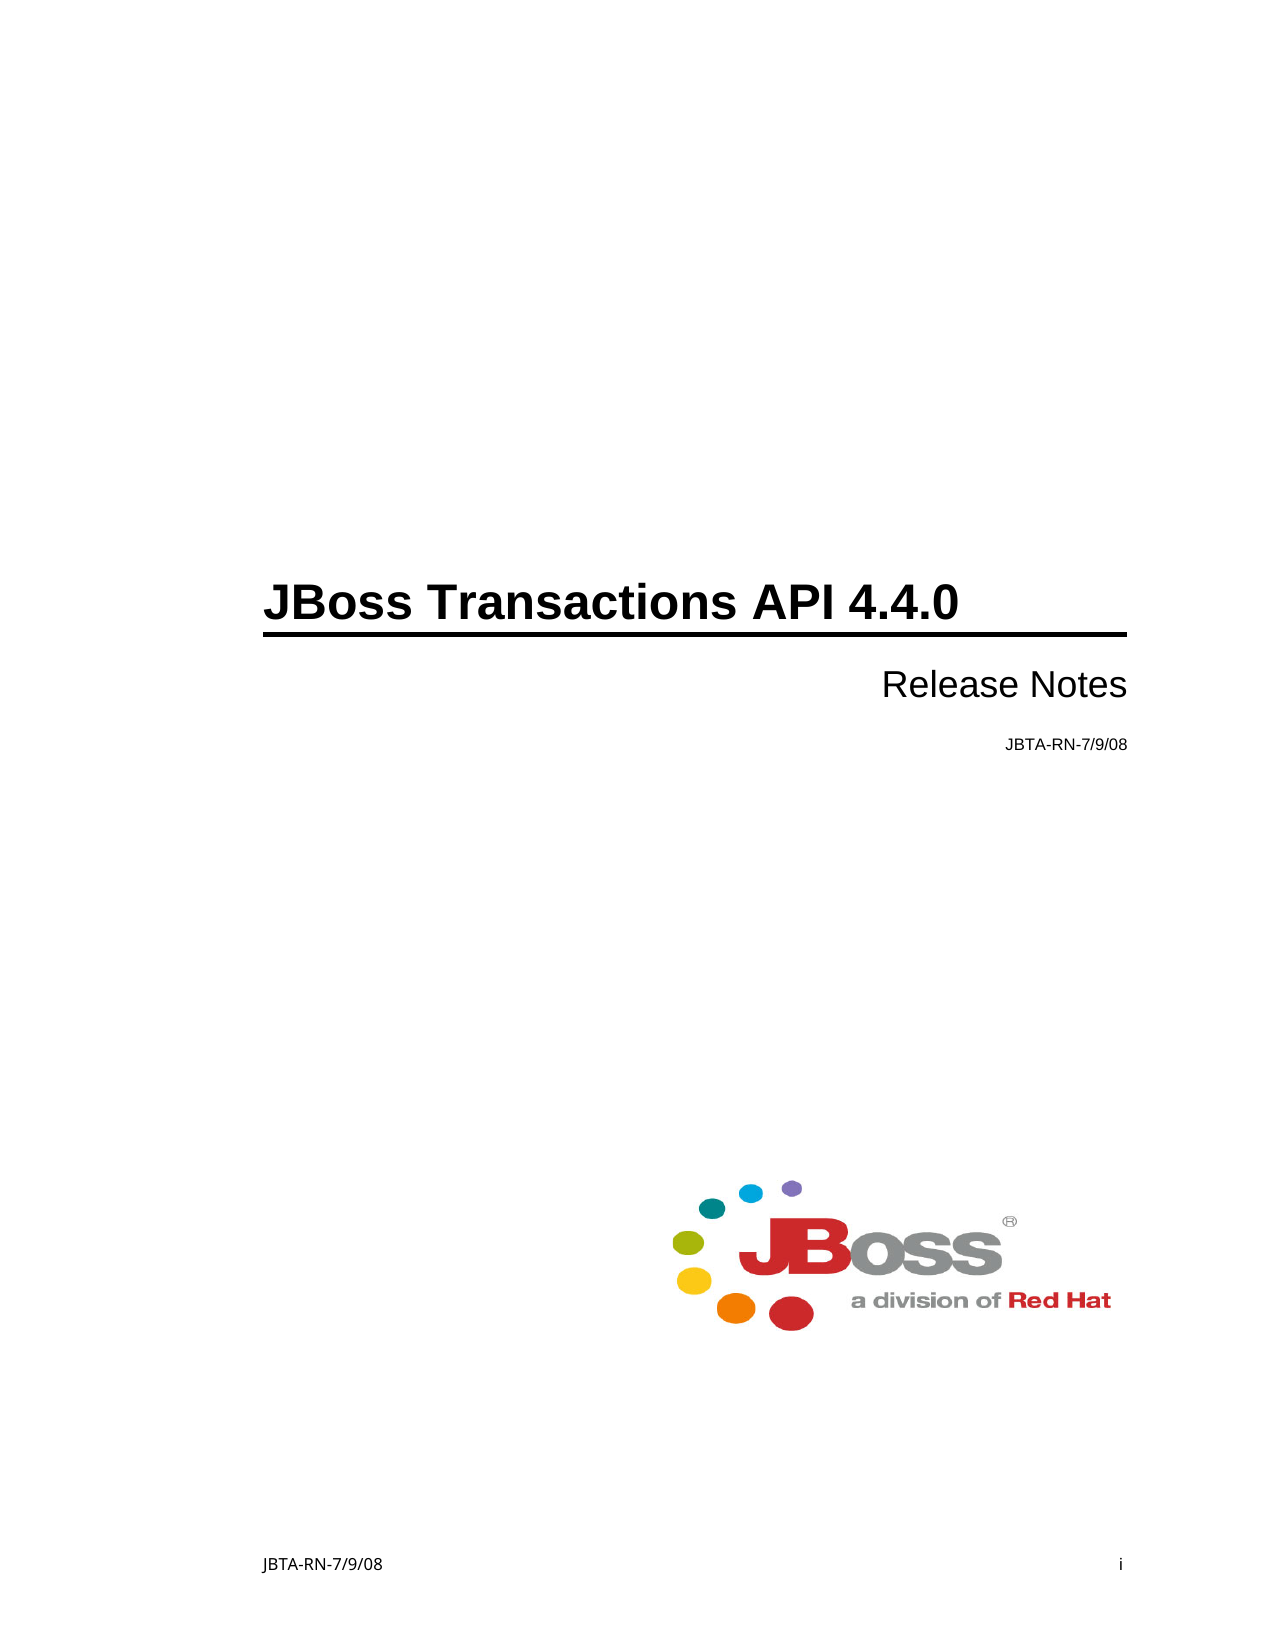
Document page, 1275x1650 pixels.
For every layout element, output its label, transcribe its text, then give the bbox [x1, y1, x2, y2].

title JBoss Transactions API 4.4.0 [263, 573, 1127, 632]
text JBTA-RN-7/9/08 [263, 735, 1127, 754]
subtitle Release Notes [263, 662, 1127, 706]
picture [672, 1180, 1111, 1331]
